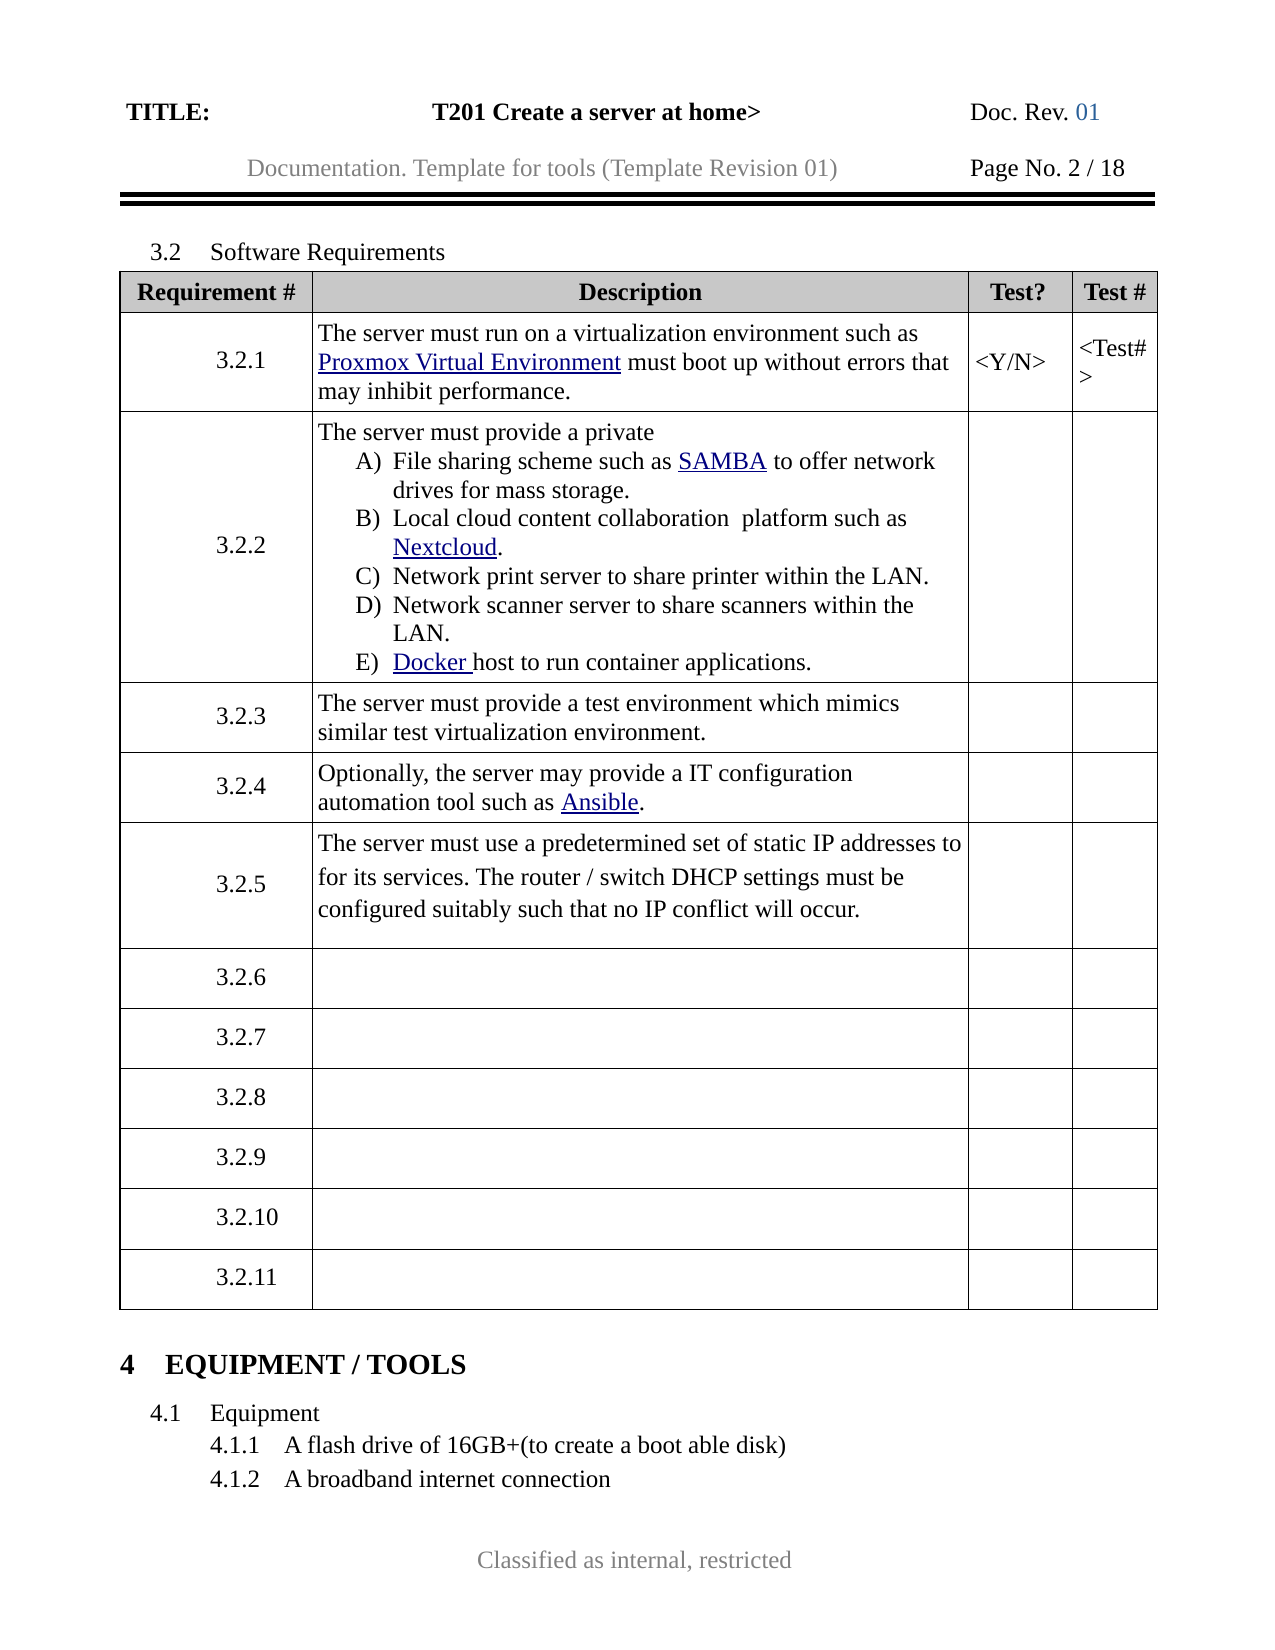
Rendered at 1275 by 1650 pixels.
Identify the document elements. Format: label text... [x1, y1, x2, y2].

table_cell The server must provide a private File sharing scheme such as SAMBA to offer network drives for mass storage. Local cloud content collaboration platform such as Nextcloud. Network print server to share printer within the LAN. Network scanner server to share scanners within the LAN. Docker host to run container applications. [313, 412, 968, 682]
table_cell [969, 683, 1072, 752]
table_cell [313, 949, 968, 1008]
table_cell [121, 753, 312, 822]
table_cell The server must use a predetermined set of static IP addresses to for its services. The router / switch DHCP settings must be configured suitably such that no IP conflict will occur. [313, 823, 968, 948]
table_cell [121, 1069, 312, 1128]
table_cell [313, 1250, 968, 1308]
subtitle Software Requirements [120, 237, 1155, 266]
table_cell [313, 1189, 968, 1248]
table_cell [969, 753, 1072, 822]
table_header Description [313, 272, 968, 312]
table_cell [1073, 1189, 1157, 1248]
table_cell [969, 949, 1072, 1008]
table_cell [1073, 1250, 1157, 1308]
table_cell The server must provide a test environment which mimics similar test virtualization environment. [313, 683, 968, 752]
table_cell [969, 1009, 1072, 1068]
table_cell [1073, 823, 1157, 948]
subtitle A flash drive of 16GB+(to create a boot able disk) [210, 1431, 1155, 1459]
table_cell [121, 1250, 312, 1308]
table_cell [1073, 1129, 1157, 1188]
table_cell [121, 1129, 312, 1188]
table_cell [1073, 412, 1157, 682]
table_cell [1073, 1009, 1157, 1068]
table_cell [969, 1250, 1072, 1308]
table_cell [1073, 753, 1157, 822]
table_cell [313, 1069, 968, 1128]
table_cell [969, 1189, 1072, 1248]
table_cell [121, 823, 312, 948]
table_header Test? [969, 272, 1072, 312]
table_cell [313, 1009, 968, 1068]
table_cell [313, 1129, 968, 1188]
table_cell [121, 1189, 312, 1248]
table_cell The server must run on a virtualization environment such as Proxmox Virtual Environment must boot up without errors that may inhibit performance. [313, 313, 968, 411]
table_cell [121, 412, 312, 682]
table_header Test # [1073, 272, 1157, 312]
table_cell [969, 1069, 1072, 1128]
table_cell [121, 683, 312, 752]
table_cell [969, 1129, 1072, 1188]
table_cell Optionally, the server may provide a IT configuration automation tool such as Ansible. [313, 753, 968, 822]
table_cell [1073, 949, 1157, 1008]
table_cell [1073, 1069, 1157, 1128]
table_cell [1073, 683, 1157, 752]
table_cell [969, 412, 1072, 682]
table_cell [969, 823, 1072, 948]
table_header Requirement # [121, 272, 312, 312]
table_cell [121, 1009, 312, 1068]
subtitle A broadband internet connection [210, 1464, 1155, 1492]
subtitle Equipment [120, 1398, 1155, 1426]
table_cell [121, 949, 312, 1008]
table_cell <Y/N> [969, 313, 1072, 411]
table_cell [121, 313, 312, 411]
subtitle Equipment / Tools [120, 1347, 1155, 1381]
table_cell <Test#> [1073, 313, 1157, 411]
